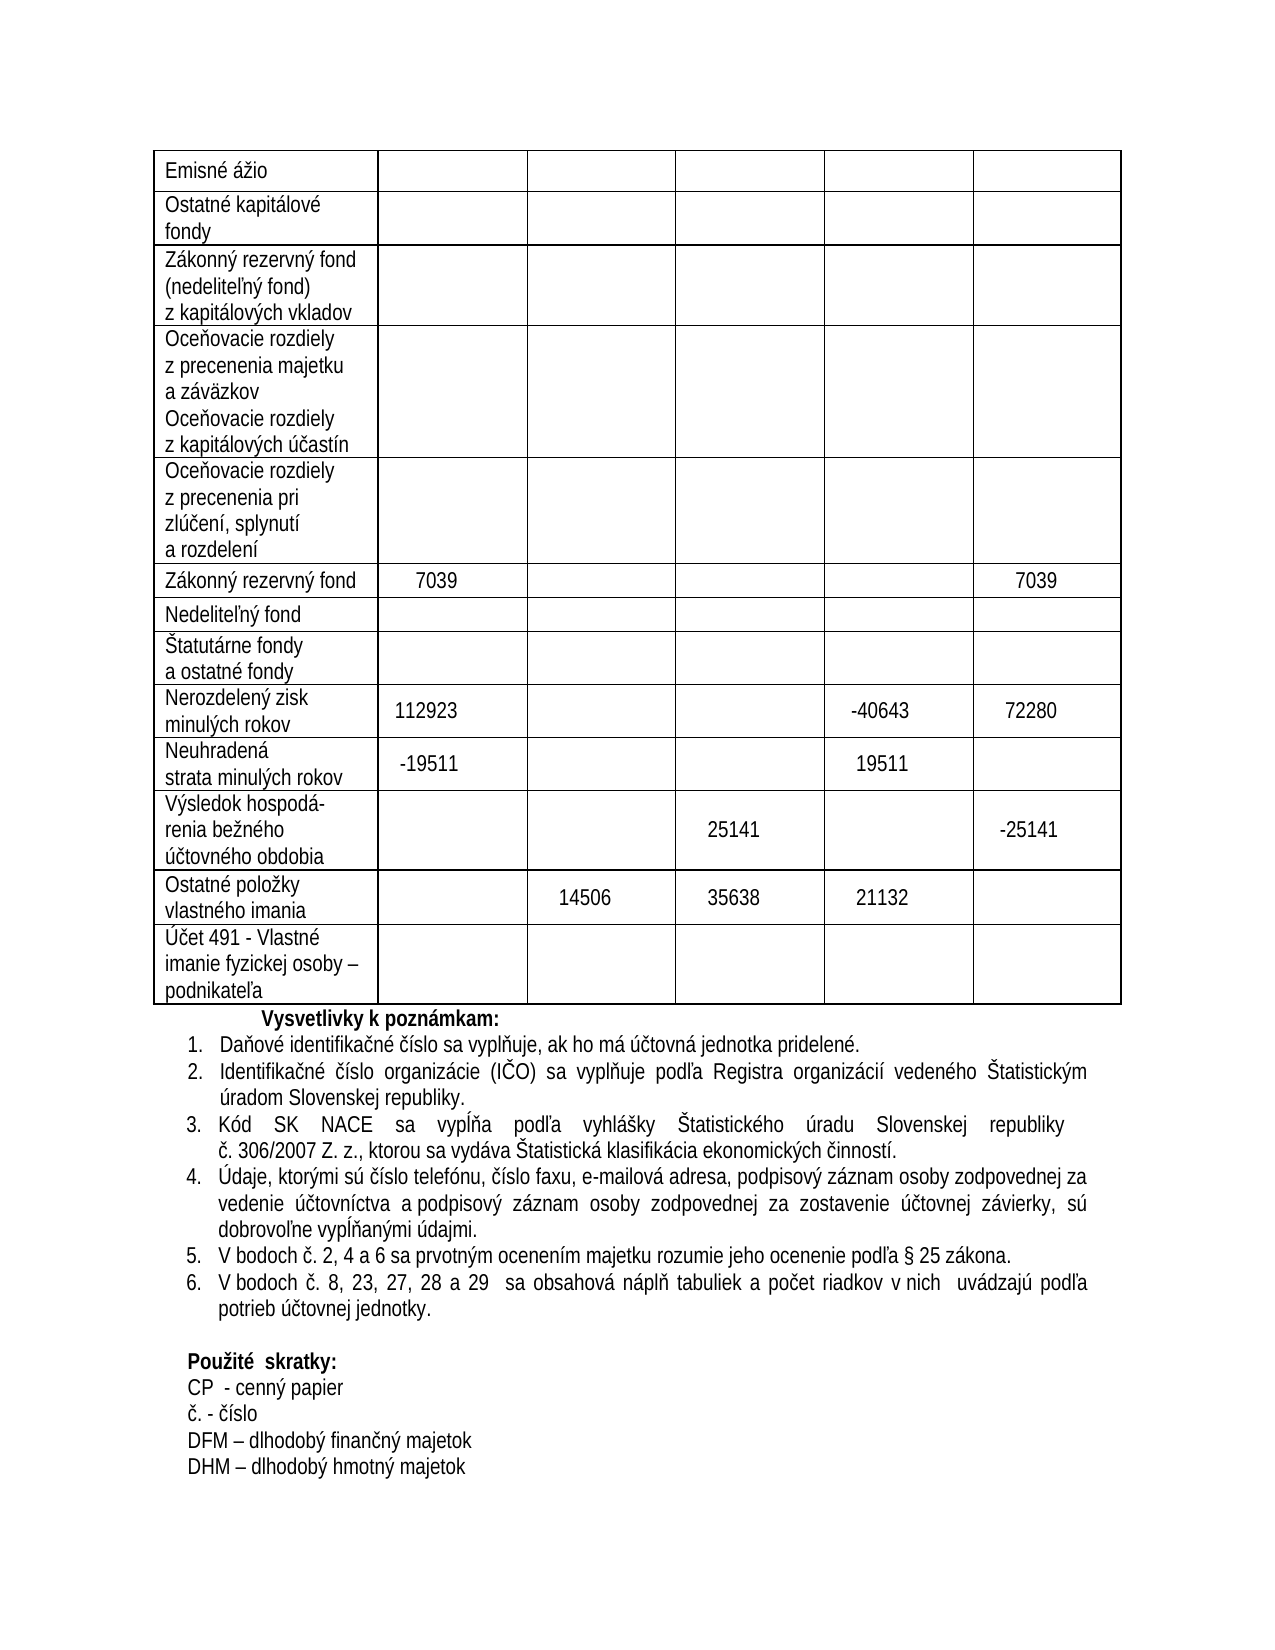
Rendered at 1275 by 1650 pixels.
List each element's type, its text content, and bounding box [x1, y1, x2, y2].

table_cell [676, 246, 824, 325]
table_cell [676, 632, 824, 684]
table_cell [974, 738, 1120, 790]
table_cell [379, 405, 527, 457]
table_cell [528, 326, 675, 404]
table_cell [676, 685, 824, 737]
text 4. Údaje, ktorými sú číslo telefónu, číslo faxu, e-mailová adresa, podpisový záznam osoby zodpovednej za vedenie účtovníctva a podpisový záznam osoby zodpovednej za zostavenie účtovnej závierky, sú dobrovoľne vypĺňanými údajmi. [186, 1163, 1087, 1242]
table_cell [676, 598, 824, 631]
table_cell [379, 632, 527, 684]
table_cell Oceňovacie rozdiely z precenenia majetku a záväzkov [155, 326, 377, 404]
table_cell [379, 598, 527, 631]
table_cell [676, 925, 824, 1003]
table_cell [528, 405, 675, 457]
table_cell [528, 564, 675, 597]
table_cell Emisné ážio [155, 151, 377, 191]
table_cell 35638 [676, 871, 824, 924]
table_cell [528, 791, 675, 869]
table_cell [528, 685, 675, 737]
text 3. Kód SK NACE sa vypĺňa podľa vyhlášky Štatistického úradu Slovenskej republiky č. 306/2007 Z. z., ktorou sa vydáva Štatistická klasifikácia ekonomických činností. [186, 1111, 1087, 1163]
table_cell [974, 405, 1120, 457]
table_cell [379, 458, 527, 563]
table_cell 7039 [379, 564, 527, 597]
table_cell -40643 [825, 685, 973, 737]
table_cell Štatutárne fondy a ostatné fondy [155, 632, 377, 684]
text Použité skratky: [187, 1348, 1087, 1374]
table_cell [528, 738, 675, 790]
table_cell [528, 192, 675, 244]
table_cell Nedeliteľný fond [155, 598, 377, 631]
table_cell 14506 [528, 871, 675, 924]
table_cell [528, 458, 675, 563]
table_cell [974, 151, 1120, 191]
table_cell 21132 [825, 871, 973, 924]
text 5. V bodoch č. 2, 4 a 6 sa prvotným ocenením majetku rozumie jeho ocenenie podľa § 25 zákona. [186, 1242, 1087, 1269]
text DHM – dlhodobý hmotný majetok [187, 1453, 1087, 1479]
table_cell [825, 192, 973, 244]
text 2. Identifikačné číslo organizácie (IČO) sa vyplňuje podľa Registra organizácií vedeného Štatistickým úradom Slovenskej republiky. [187, 1058, 1087, 1111]
table_cell Zákonný rezervný fond [155, 564, 377, 597]
table_cell [379, 192, 527, 244]
table_cell [825, 458, 973, 563]
table_cell [379, 326, 527, 404]
table_cell [974, 246, 1120, 325]
table_cell Účet 491 - Vlastné imanie fyzickej osoby –podnikateľa [155, 925, 377, 1003]
table_cell [676, 738, 824, 790]
table_cell [974, 871, 1120, 924]
table_cell [676, 458, 824, 563]
table_cell [974, 598, 1120, 631]
table_cell Zákonný rezervný fond (nedeliteľný fond) z kapitálových vkladov [155, 246, 377, 325]
table_cell [974, 326, 1120, 404]
table_cell 7039 [974, 564, 1120, 597]
table_cell [825, 564, 973, 597]
table_cell [974, 458, 1120, 563]
table_cell [676, 192, 824, 244]
table_cell [676, 564, 824, 597]
table_cell Ostatné položky vlastného imania [155, 871, 377, 924]
table_cell Ostatné kapitálové fondy [155, 192, 377, 244]
table_cell [676, 405, 824, 457]
table_cell [528, 598, 675, 631]
table_cell [825, 405, 973, 457]
table_cell Nerozdelený zisk minulých rokov [155, 685, 377, 737]
text 1. Daňové identifikačné číslo sa vyplňuje, ak ho má účtovná jednotka pridelené. [187, 1031, 1087, 1058]
table_cell [379, 151, 527, 191]
table_cell [825, 925, 973, 1003]
text č. - číslo [187, 1400, 1087, 1427]
table_cell [825, 151, 973, 191]
table_cell 112923 [379, 685, 527, 737]
table_cell 72280 [974, 685, 1120, 737]
table_cell [974, 925, 1120, 1003]
table_cell [676, 151, 824, 191]
table_cell [528, 925, 675, 1003]
table_cell [825, 598, 973, 631]
table_cell [825, 326, 973, 404]
table_cell [528, 151, 675, 191]
table_cell [379, 871, 527, 924]
table_cell [379, 246, 527, 325]
table_cell [528, 632, 675, 684]
table_cell 19511 [825, 738, 973, 790]
table_cell [379, 791, 527, 869]
table_cell [379, 925, 527, 1003]
table_cell Neuhradená strata minulých rokov [155, 738, 377, 790]
table_cell [974, 632, 1120, 684]
table_cell -19511 [379, 738, 527, 790]
text 6. V bodoch č. 8, 23, 27, 28 a 29 sa obsahová náplň tabuliek a počet riadkov v nich uvádzajú podľa potrieb účtovnej jednotky. [186, 1269, 1087, 1321]
table_cell [974, 192, 1120, 244]
table_cell 25141 [676, 791, 824, 869]
table_cell Oceňovacie rozdiely z precenenia pri zlúčení, splynutí a rozdelení [155, 458, 377, 563]
table_cell -25141 [974, 791, 1120, 869]
table_cell [528, 246, 675, 325]
table_cell [825, 791, 973, 869]
table_cell [676, 326, 824, 404]
table_cell [825, 632, 973, 684]
text DFM – dlhodobý finančný majetok [187, 1427, 1087, 1453]
table_cell Výsledok hospodá-renia bežného účtovného obdobia [155, 791, 377, 869]
table_cell Oceňovacie rozdiely z kapitálových účastín [155, 405, 377, 457]
text Vysvetlivky k poznámkam: [187, 1005, 1087, 1031]
table_cell [825, 246, 973, 325]
text CP - cenný papier [187, 1374, 1087, 1400]
